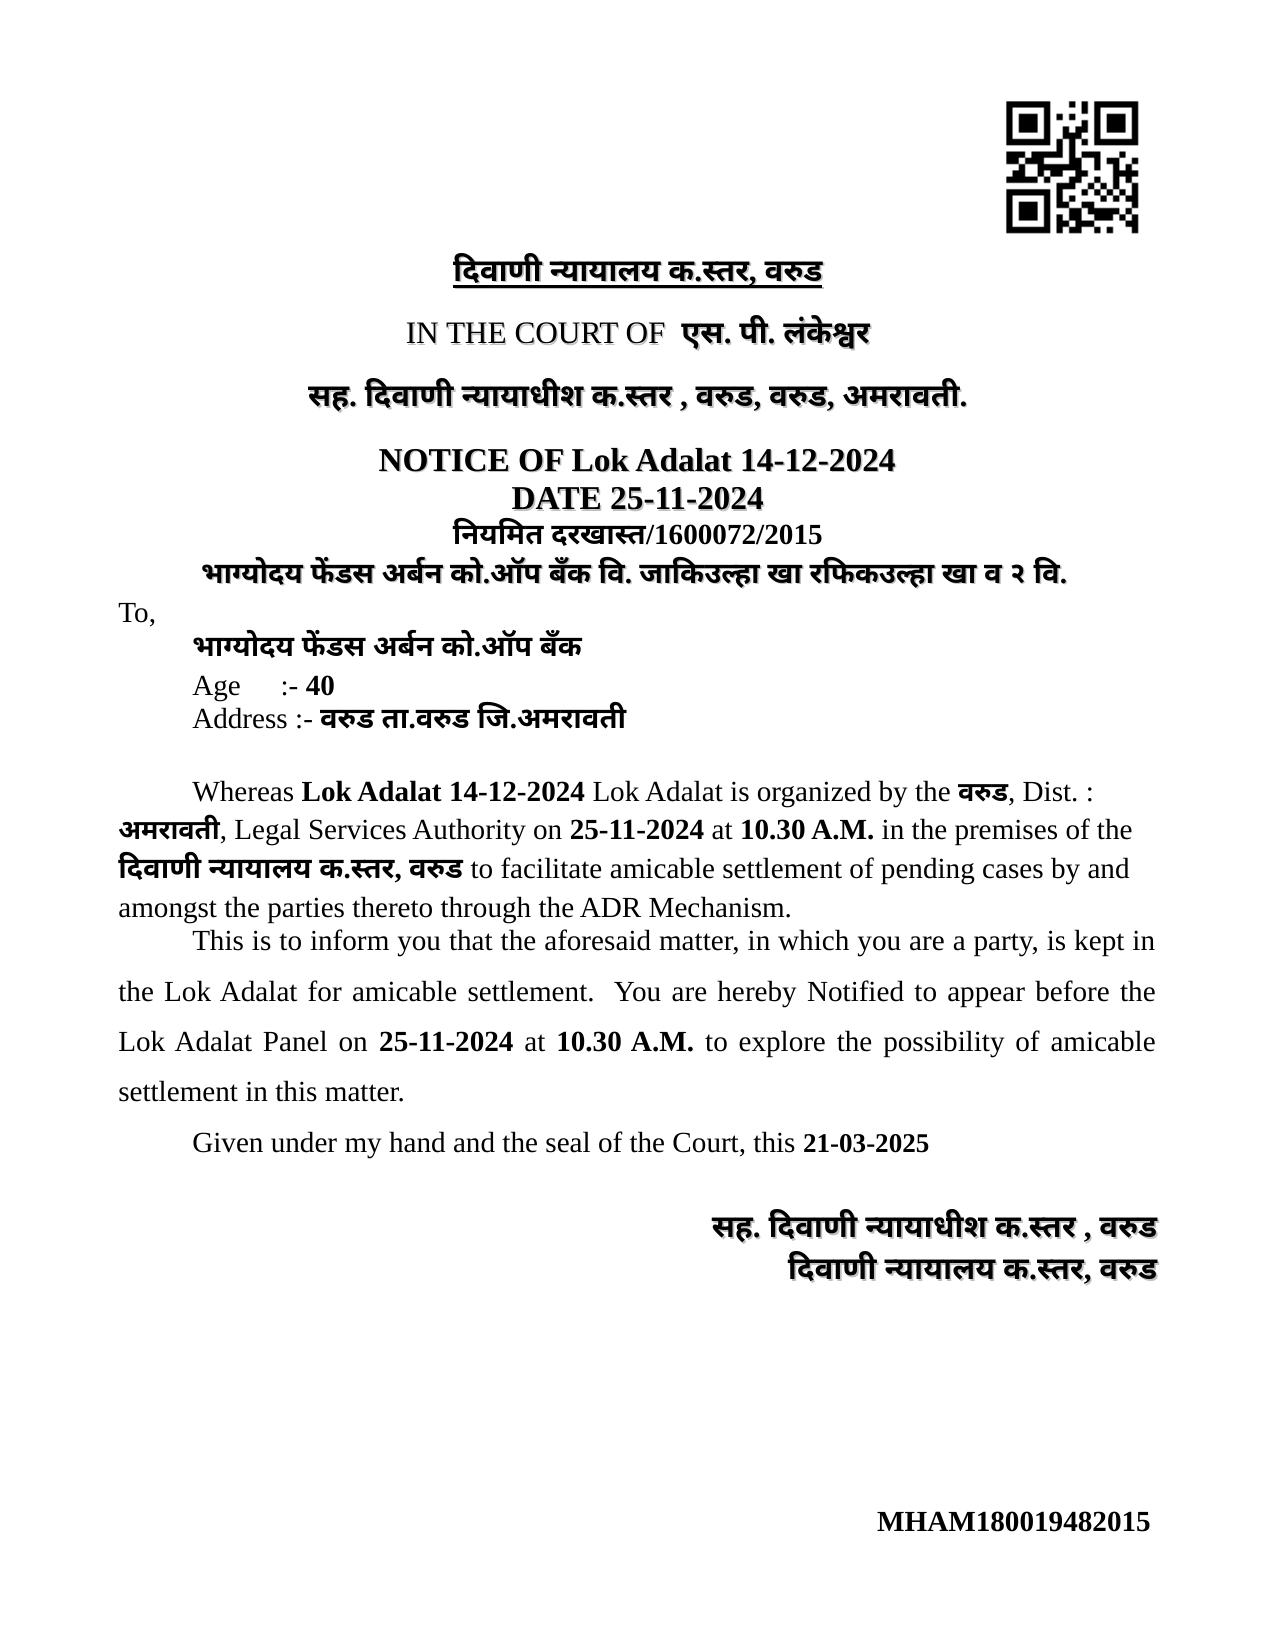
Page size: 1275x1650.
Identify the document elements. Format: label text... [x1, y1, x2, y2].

text Age :- 40 [118, 668, 1157, 701]
table_cell [864, 85, 1156, 252]
text नियमित दरखास्त/1600072/2015 [118, 517, 1157, 556]
text To, [118, 595, 1157, 629]
text DATE 25-11-2024 [118, 478, 1157, 517]
text दिवाणी न्यायालय क.स्तर, वरुड [118, 1251, 1157, 1292]
text सह. दिवाणी न्यायाधीश क.स्तर , वरुड, वरुड, अमरावती. [118, 377, 1157, 419]
text Given under my hand and the seal of the Court, this 21-03-2025 [118, 1125, 1157, 1158]
table_header MHAM180019482015 [864, 1499, 1156, 1543]
text भाग्योदय फेंडस अर्बन को.ऑप बॅंक [118, 629, 1157, 668]
picture [994, 89, 1151, 246]
text Address :- वरुड ता.वरुड जि.अमरावती [118, 701, 1157, 741]
text दिवाणी न्यायालय क.स्तर, वरुड [118, 252, 1157, 294]
text Whereas Lok Adalat 14-12-2024 Lok Adalat is organized by the वरुड, Dist. : अमरावती, Legal Services Authority on 25-11-2024 at 10.30 A.M. in the premises of the दिवाणी न्यायालय क.स्तर, वरुड to facilitate amicable settlement of pending cases by and amongst the parties thereto through the ADR Mechanism. [118, 774, 1157, 923]
text भाग्योदय फेंडस अर्बन को.ऑप बॅंक वि. जाकिउल्हा खा रफिकउल्हा खा व २ वि. [118, 556, 1157, 595]
text This is to inform you that the aforesaid matter, in which you are a party, is kept in the Lok Adalat for amicable settlement. You are hereby Notified to appear before the Lok Adalat Panel on 25-11-2024 at 10.30 A.M. to explore the possibility of amicable settlement in this matter. [118, 923, 1157, 1108]
text सह. दिवाणी न्यायाधीश क.स्तर , वरुड [118, 1209, 1157, 1251]
text NOTICE OF Lok Adalat 14-12-2024 [118, 440, 1157, 478]
text IN THE COURT OF एस. पी. लंकेश्वर [118, 314, 1157, 356]
